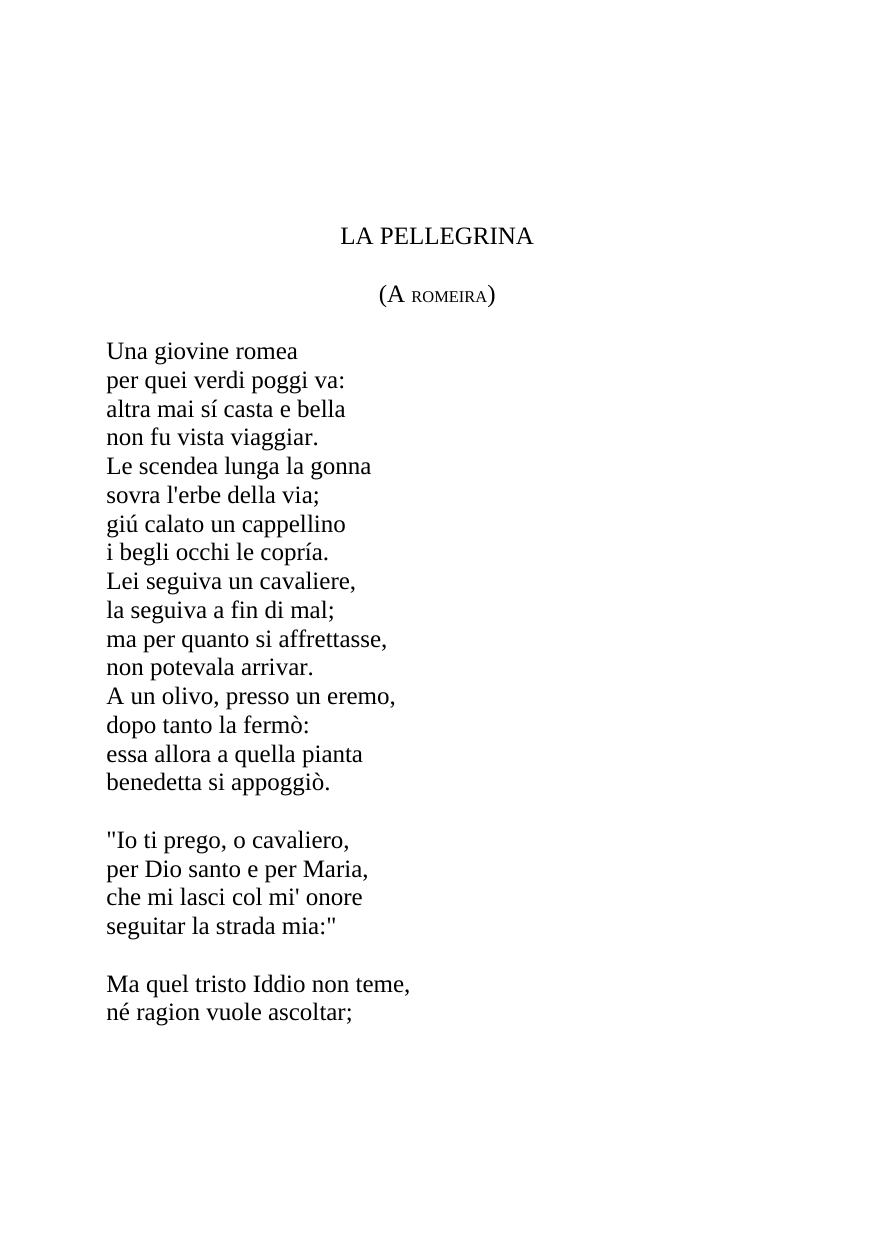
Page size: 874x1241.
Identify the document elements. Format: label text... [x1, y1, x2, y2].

text (A romeira) [106, 279, 768, 307]
text altra mai sí casta e bella [106, 394, 768, 422]
text Le scendea lunga la gonna [106, 451, 768, 480]
text Una giovine romea [106, 336, 768, 365]
text né ragion vuole ascoltar; [106, 997, 768, 1026]
text che mi lasci col mi' onore [106, 882, 768, 911]
text essa allora a quella pianta [106, 739, 768, 767]
text benedetta si appoggiò. [106, 767, 768, 796]
text "Io ti prego, o cavaliero, [106, 825, 768, 854]
text per quei verdi poggi va: [106, 365, 768, 394]
text seguitar la strada mia:" [106, 911, 768, 940]
text Lei seguiva un cavaliere, [106, 566, 768, 595]
text dopo tanto la fermò: [106, 710, 768, 739]
text ma per quanto si affrettasse, [106, 624, 768, 652]
text i begli occhi le copría. [106, 537, 768, 566]
text non fu vista viaggiar. [106, 422, 768, 451]
text per Dio santo e per Maria, [106, 854, 768, 882]
text non potevala arrivar. [106, 652, 768, 681]
text Ma quel tristo Iddio non teme, [106, 969, 768, 997]
text A un olivo, presso un eremo, [106, 681, 768, 710]
text giú calato un cappellino [106, 509, 768, 537]
text la seguiva a fin di mal; [106, 595, 768, 624]
text sovra l'erbe della via; [106, 480, 768, 509]
text LA PELLEGRINA [106, 221, 768, 250]
